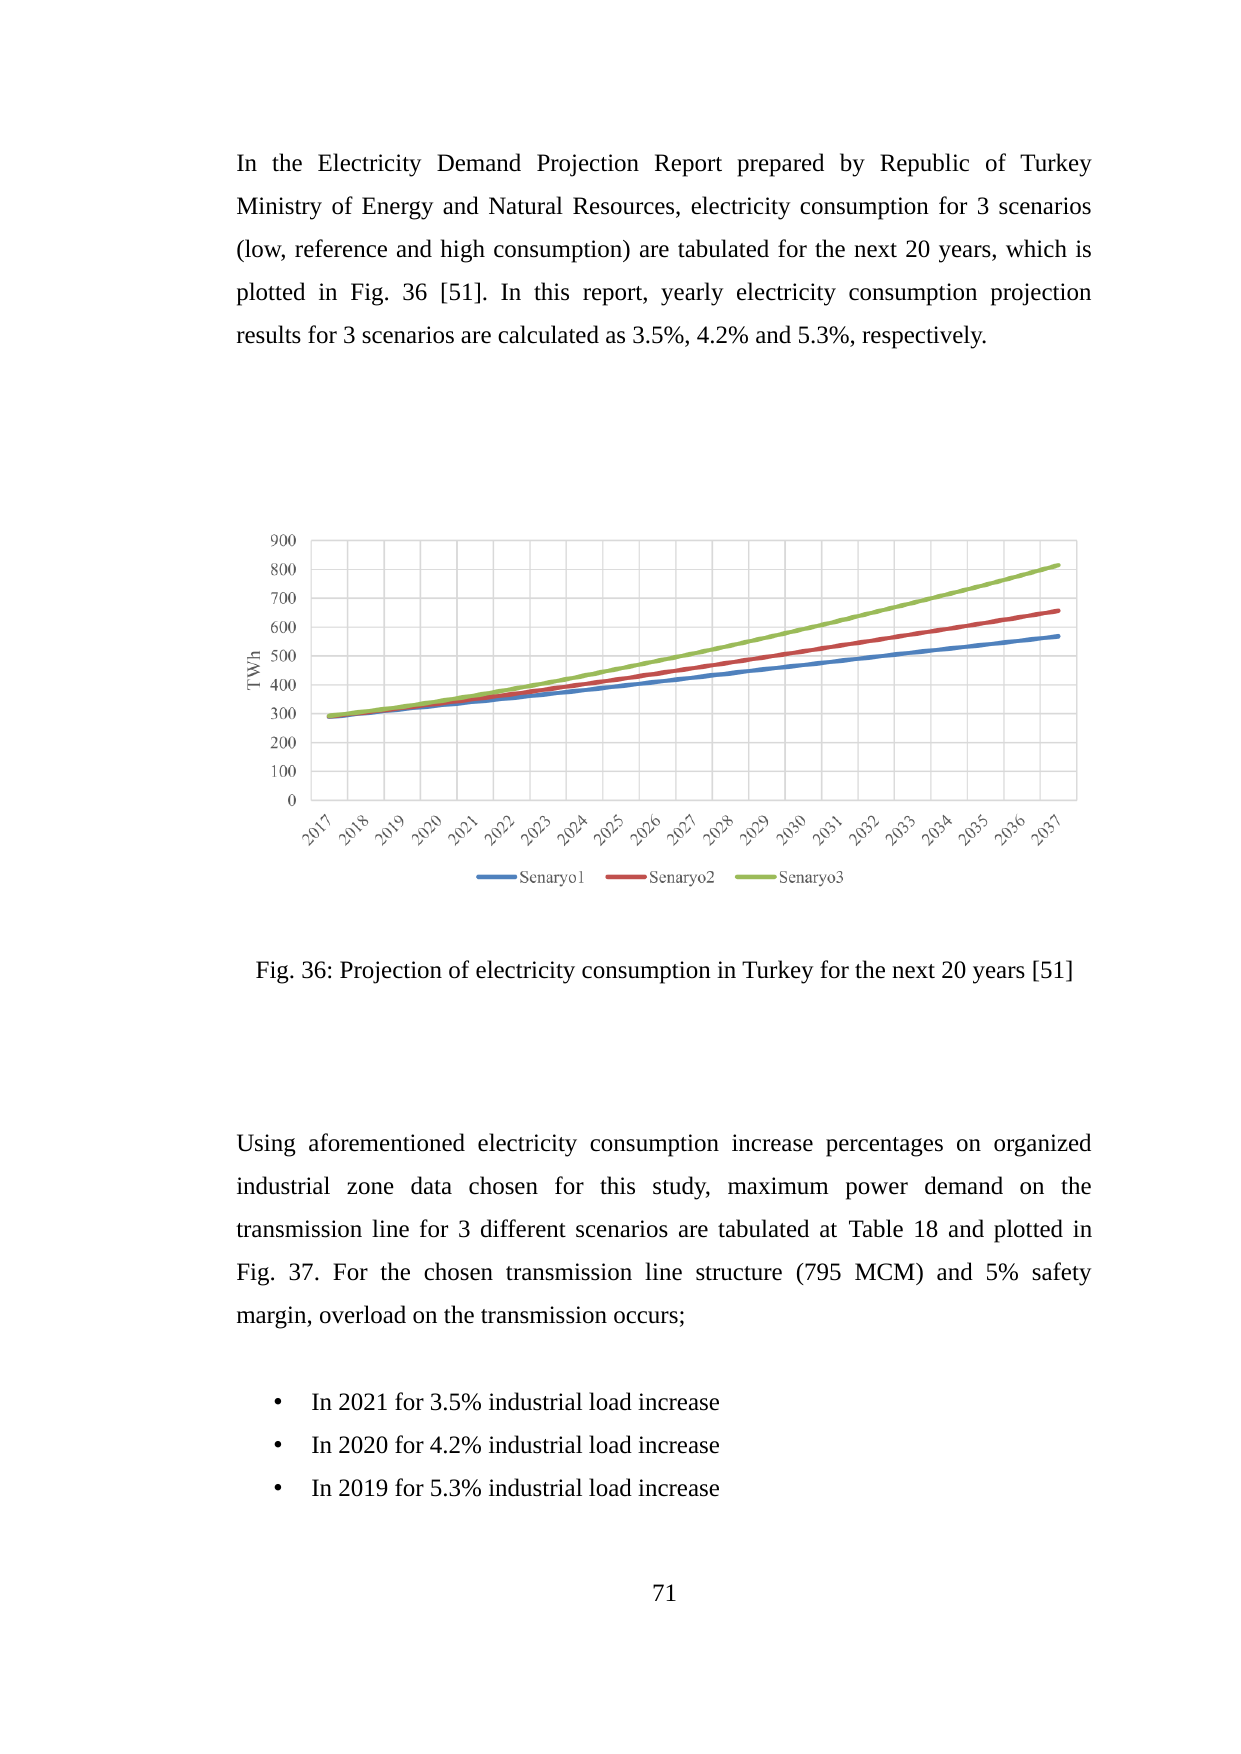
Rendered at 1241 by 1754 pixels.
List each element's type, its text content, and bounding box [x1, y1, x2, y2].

picture [236, 505, 1093, 902]
list In 2020 for 4.2% industrial load increase [273, 1430, 1093, 1459]
text Fig. 36: Projection of electricity consumption in Turkey for the next 20 years [51]⁠ [236, 956, 1093, 984]
text In the Electricity Demand Projection Report prepared by Republic of Turkey Ministry of Energy and Natural Resources, electricity consumption for 3 scenarios (low, reference and high consumption) are tabulated for the next 20 years, which is plotted in Fig. 36 [51]⁠. In this report, yearly electricity consumption projection results for 3 scenarios are calculated as 3.5%, 4.2% and 5.3%, respectively. [236, 148, 1093, 349]
list In 2019 for 5.3% industrial load increase [273, 1473, 1093, 1502]
text Using aforementioned electricity consumption increase percentages on organized industrial zone data chosen for this study, maximum power demand on the transmission line for 3 different scenarios are tabulated at Table 18 and plotted in Fig. 37. For the chosen transmission line structure (795 MCM) and 5% safety margin, overload on the transmission occurs; [236, 1128, 1093, 1329]
list In 2021 for 3.5% industrial load increase [273, 1387, 1093, 1416]
